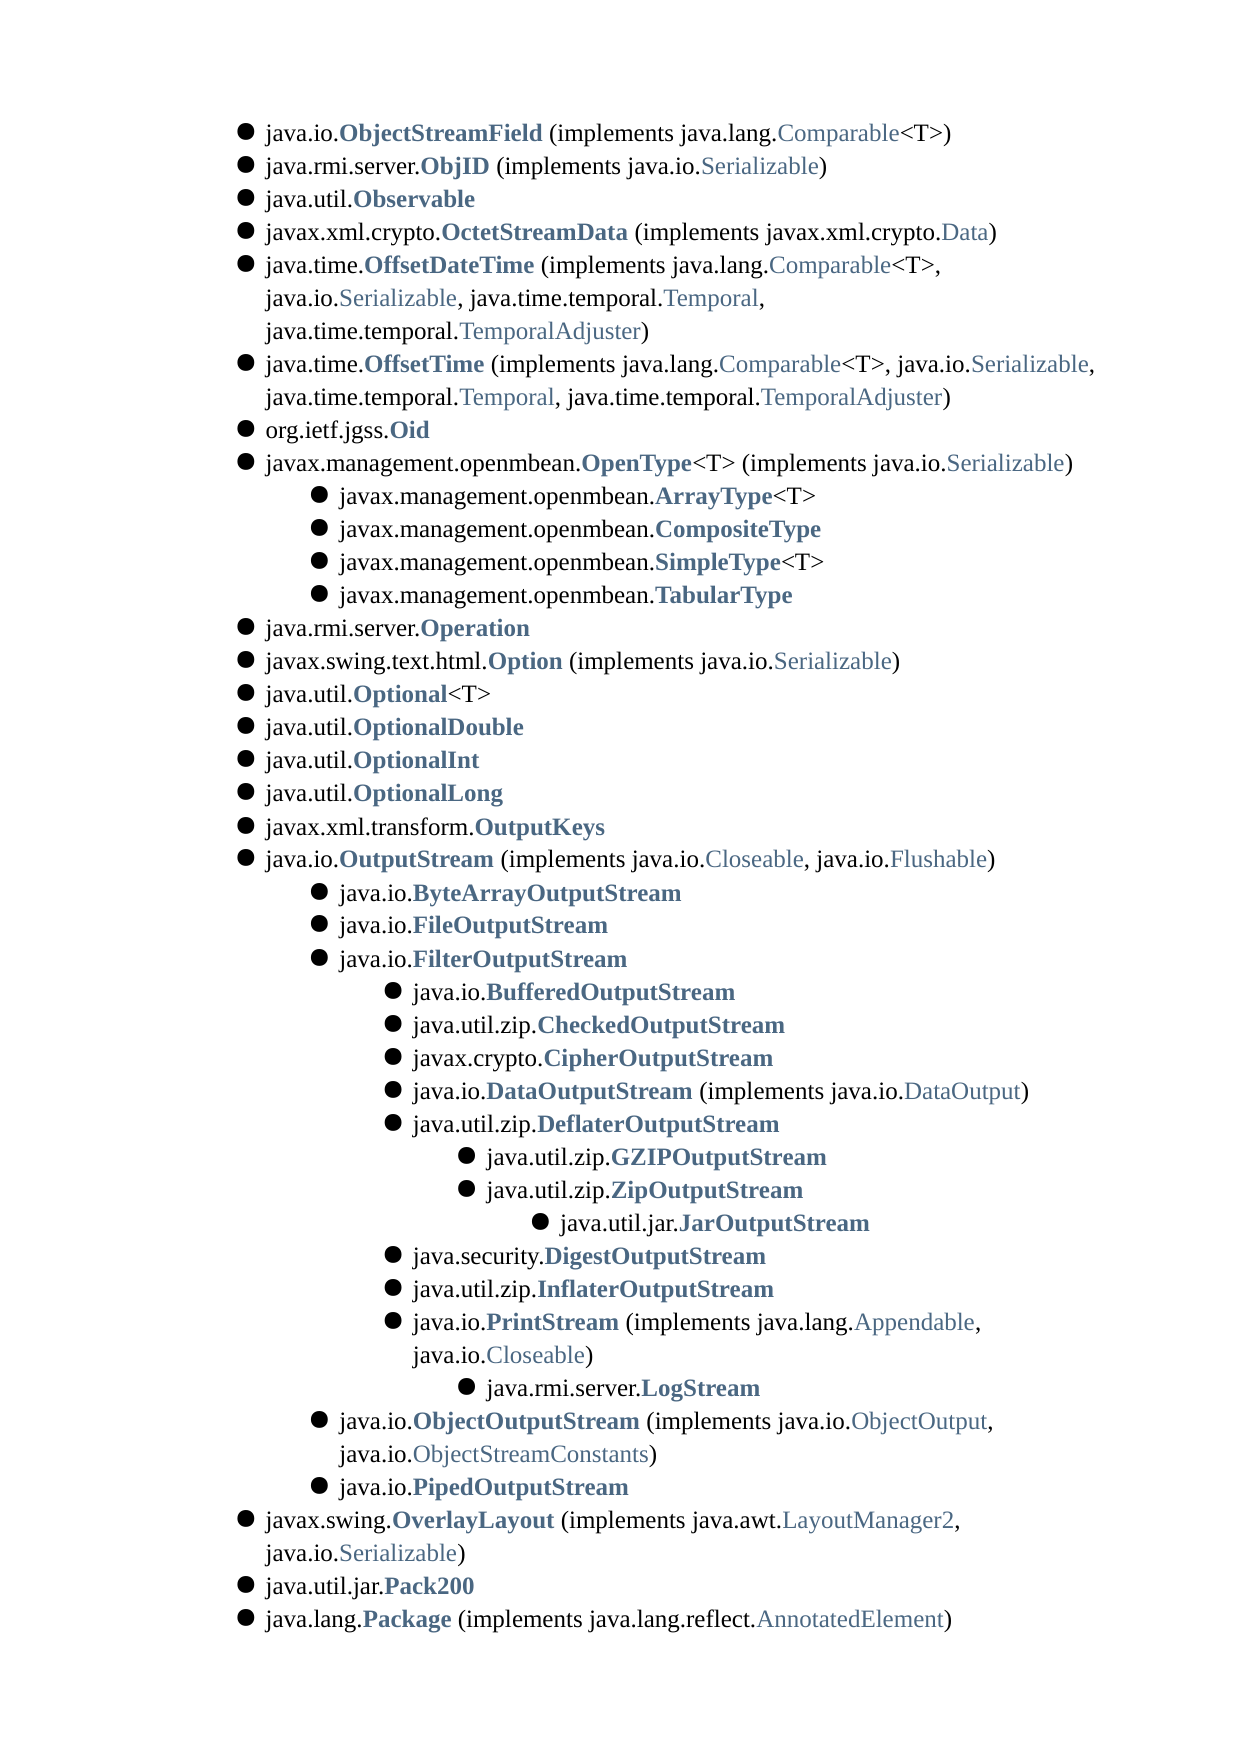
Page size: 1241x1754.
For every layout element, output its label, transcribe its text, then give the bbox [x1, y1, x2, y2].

list javax.swing.text.html.Option (implements java.io.Serializable) [236, 646, 1122, 675]
list javax.management.openmbean.ArrayType<T> [309, 481, 1122, 510]
list java.io.DataOutputStream (implements java.io.DataOutput) [383, 1076, 1122, 1104]
list java.io.FilterOutputStream [309, 944, 1122, 972]
list java.io.BufferedOutputStream [383, 977, 1122, 1005]
list javax.crypto.CipherOutputStream [383, 1043, 1122, 1071]
list javax.management.openmbean.TabularType [309, 580, 1122, 609]
list java.io.PrintStream (implements java.lang.Appendable, java.io.Closeable) [383, 1307, 1122, 1369]
list java.util.OptionalDouble [236, 712, 1122, 741]
list java.util.jar.JarOutputStream [531, 1208, 1122, 1237]
list java.io.ByteArrayOutputStream [309, 878, 1122, 906]
list java.io.PipedOutputStream [309, 1472, 1122, 1501]
list javax.swing.OverlayLayout (implements java.awt.LayoutManager2, java.io.Serializable) [236, 1505, 1122, 1567]
list java.io.FileOutputStream [309, 911, 1122, 939]
list java.util.jar.Pack200 [236, 1571, 1122, 1600]
list javax.management.openmbean.SimpleType<T> [309, 547, 1122, 576]
list java.util.Optional<T> [236, 679, 1122, 708]
list java.security.DigestOutputStream [383, 1241, 1122, 1269]
list javax.management.openmbean.CompositeType [309, 514, 1122, 543]
list java.lang.Package (implements java.lang.reflect.AnnotatedElement) [236, 1604, 1122, 1633]
list java.rmi.server.ObjID (implements java.io.Serializable) [236, 151, 1122, 180]
list java.util.zip.InflaterOutputStream [383, 1274, 1122, 1303]
list java.util.Observable [236, 184, 1122, 213]
list java.io.OutputStream (implements java.io.Closeable, java.io.Flushable) [236, 844, 1122, 873]
list java.util.OptionalInt [236, 746, 1122, 774]
list javax.xml.crypto.OctetStreamData (implements javax.xml.crypto.Data) [236, 217, 1122, 246]
list org.ietf.jgss.Oid [236, 415, 1122, 444]
list java.util.zip.DeflaterOutputStream [383, 1109, 1122, 1137]
list java.time.OffsetTime (implements java.lang.Comparable<T>, java.io.Serializable, java.time.temporal.Temporal, java.time.temporal.TemporalAdjuster) [236, 349, 1122, 411]
list java.util.zip.GZIPOutputStream [457, 1142, 1122, 1171]
list javax.xml.transform.OutputKeys [236, 812, 1122, 840]
list java.rmi.server.Operation [236, 613, 1122, 642]
list javax.management.openmbean.OpenType<T> (implements java.io.Serializable) [236, 448, 1122, 477]
list java.util.zip.CheckedOutputStream [383, 1010, 1122, 1038]
list java.time.OffsetDateTime (implements java.lang.Comparable<T>, java.io.Serializable, java.time.temporal.Temporal, java.time.temporal.TemporalAdjuster) [236, 250, 1122, 345]
list java.util.zip.ZipOutputStream [457, 1175, 1122, 1203]
list java.util.OptionalLong [236, 778, 1122, 807]
list java.io.ObjectStreamField (implements java.lang.Comparable<T>) [236, 118, 1122, 147]
list java.rmi.server.LogStream [457, 1373, 1122, 1402]
list java.io.ObjectOutputStream (implements java.io.ObjectOutput, java.io.ObjectStreamConstants) [309, 1406, 1122, 1468]
